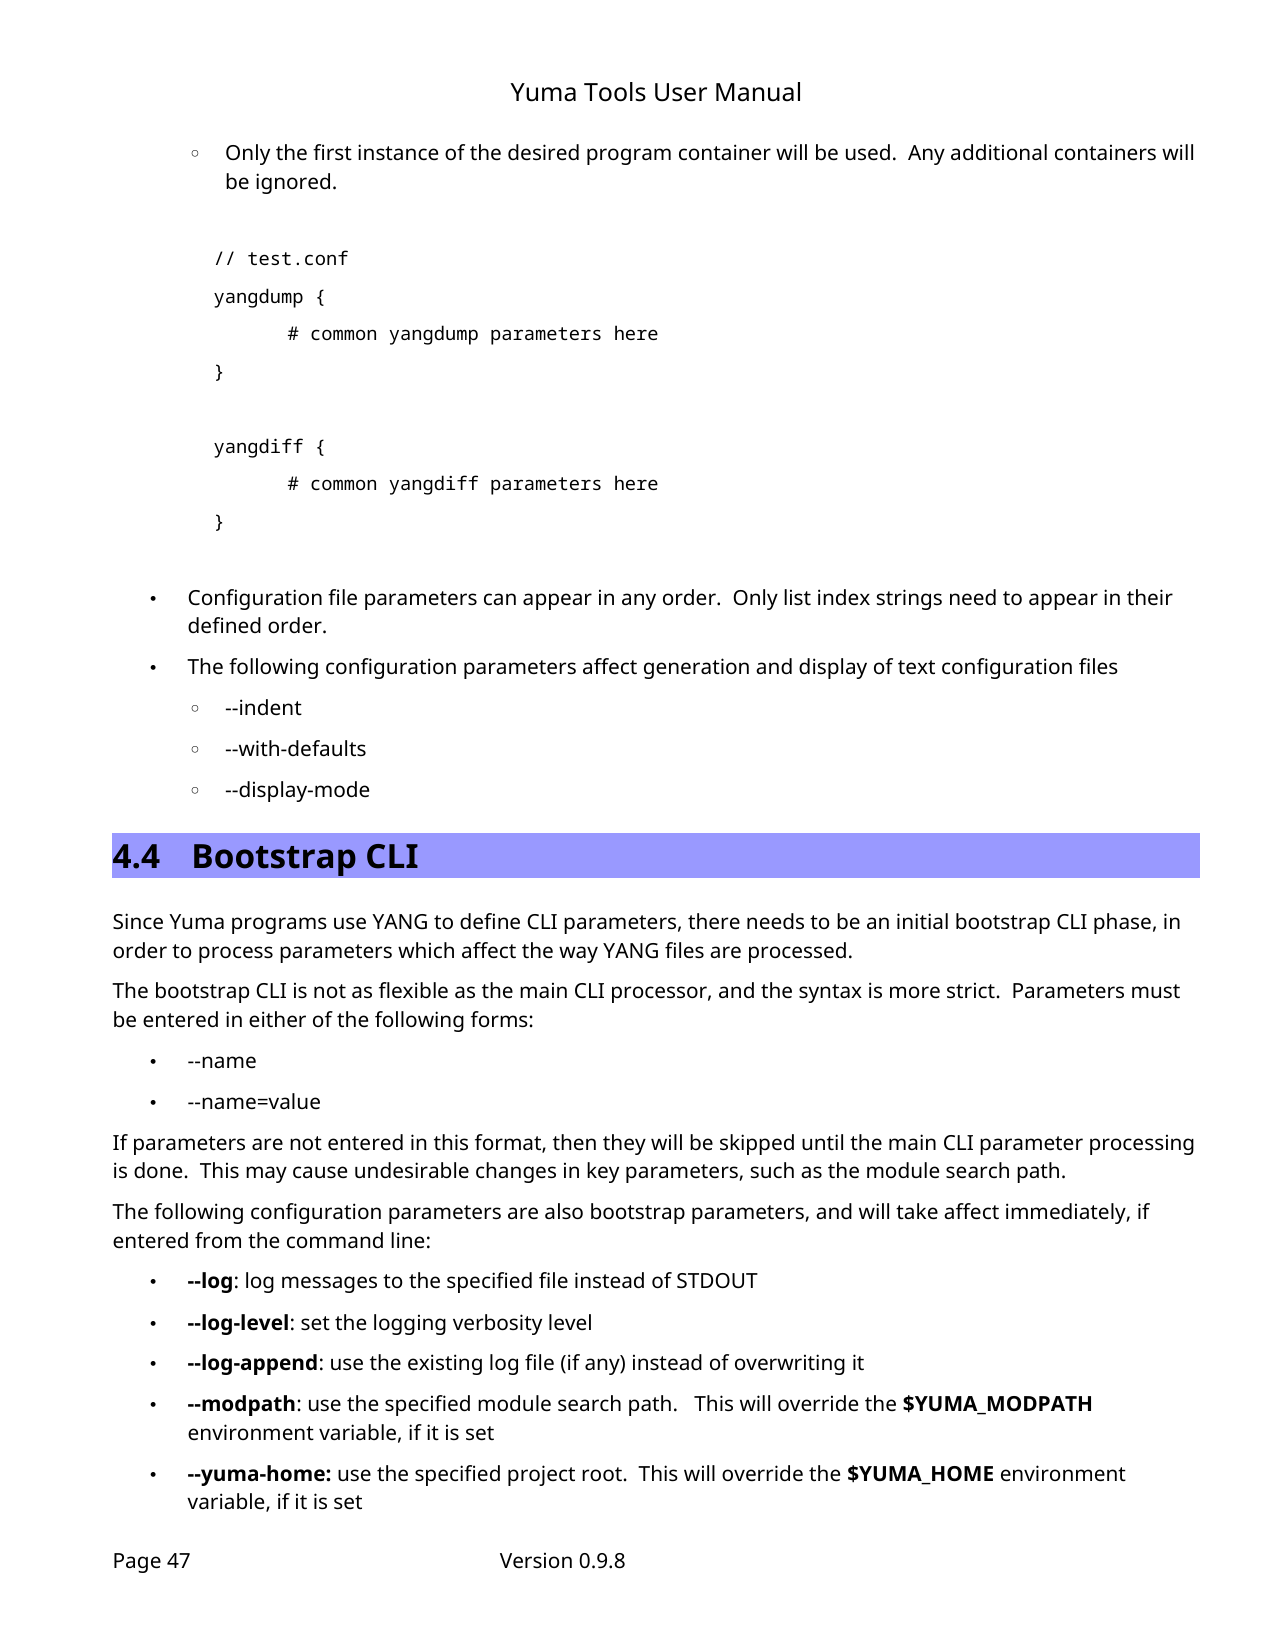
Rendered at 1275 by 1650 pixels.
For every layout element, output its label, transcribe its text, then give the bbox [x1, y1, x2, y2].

list Only the first instance of the desired program container will be used. Any additional containers will be ignored. [187, 138, 1200, 195]
text // test.conf [139, 245, 1200, 271]
text The bootstrap CLI is not as flexible as the main CLI processor, and the syntax is more strict. Parameters must be entered in either of the following forms: [112, 977, 1200, 1033]
text } [139, 358, 1200, 383]
text # common yangdiff parameters here [139, 470, 1200, 496]
text yangdump { [139, 283, 1200, 308]
list --name [150, 1046, 1200, 1074]
list --with-defaults [187, 734, 1200, 763]
text Since Yuma programs use YANG to define CLI parameters, there needs to be an initial bootstrap CLI phase, in order to process parameters which affect the way YANG files are processed. [112, 907, 1200, 964]
subtitle Bootstrap CLI [112, 833, 1200, 878]
list --log: log messages to the specified file instead of STDOUT [150, 1267, 1200, 1295]
list --indent [187, 693, 1200, 722]
list Configuration file parameters can appear in any order. Only list index strings need to appear in their defined order. [150, 583, 1200, 640]
text yangdiff { [139, 433, 1200, 458]
list --log-level: set the logging verbosity level [150, 1308, 1200, 1336]
list --yuma-home: use the specified project root. This will override the $YUMA_HOME environment variable, if it is set [150, 1459, 1200, 1516]
text } [139, 508, 1200, 533]
text If parameters are not entered in this format, then they will be skipped until the main CLI parameter processing is done. This may cause undesirable changes in key parameters, such as the module search path. [112, 1128, 1200, 1185]
text # common yangdump parameters here [139, 320, 1200, 346]
list --display-mode [187, 775, 1200, 803]
list --log-append: use the existing log file (if any) instead of overwriting it [150, 1348, 1200, 1377]
list --name=value [150, 1087, 1200, 1115]
text The following configuration parameters are also bootstrap parameters, and will take affect immediately, if entered from the command line: [112, 1197, 1200, 1254]
list The following configuration parameters affect generation and display of text configuration files [150, 652, 1200, 681]
list --modpath: use the specified module search path. This will override the $YUMA_MODPATH environment variable, if it is set [150, 1389, 1200, 1446]
